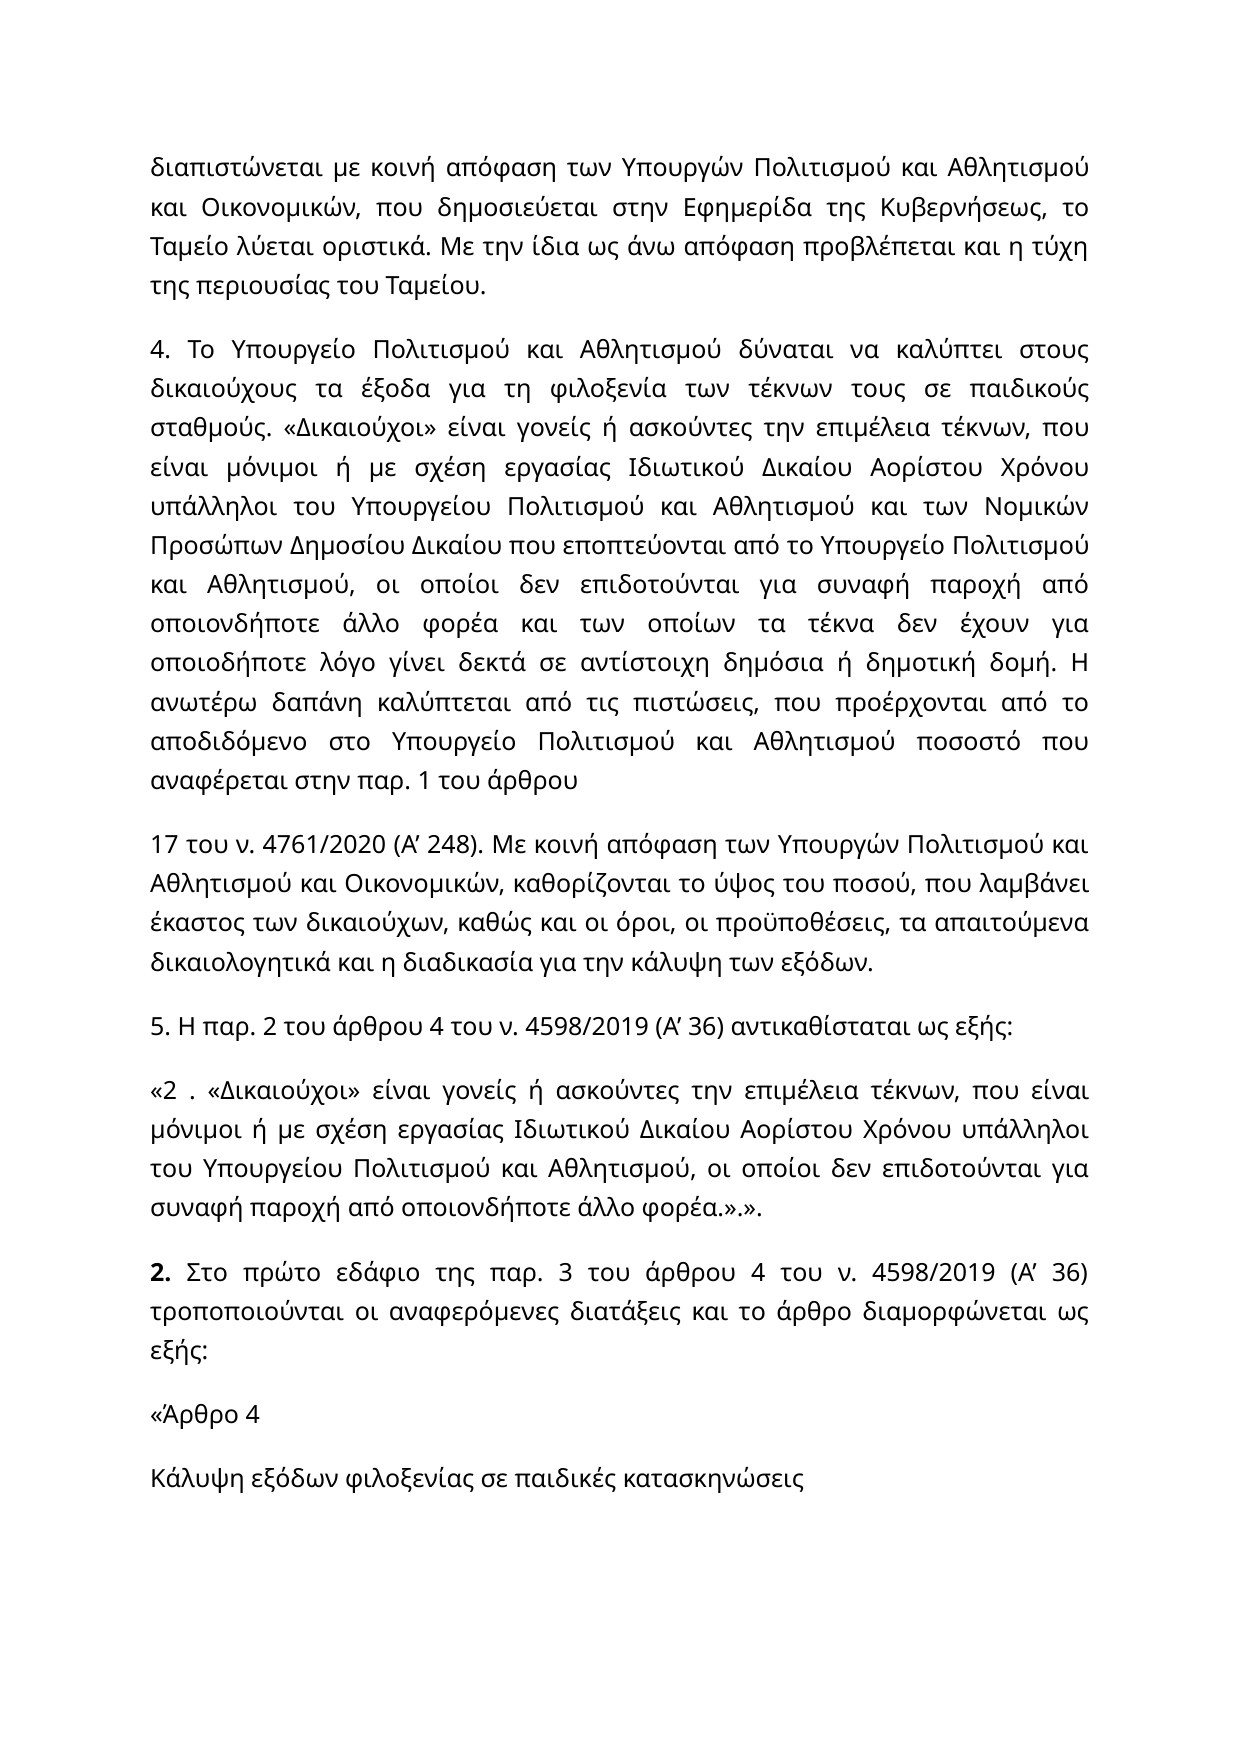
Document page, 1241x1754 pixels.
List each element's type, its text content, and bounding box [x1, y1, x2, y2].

text «2 . «Δικαιούχοι» είναι γονείς ή ασκούντες την επιμέλεια τέκνων, που είναι μόνιμοι ή με σχέση εργασίας Ιδιωτικού Δικαίου Αορίστου Χρόνου υπάλληλοι του Υπουργείου Πολιτισμού και Αθλητισμού, οι οποίοι δεν επιδοτούνται για συναφή παροχή από οποιονδήποτε άλλο φορέα.».». [150, 1072, 1090, 1224]
text «Άρθρο 4 [150, 1397, 1090, 1431]
text 2. Στο πρώτο εδάφιο της παρ. 3 του άρθρου 4 του ν. 4598/2019 (Α’ 36) τροποποιούνται οι αναφερόμενες διατάξεις και το άρθρο διαμορφώνεται ως εξής: [150, 1254, 1090, 1367]
text 17 του ν. 4761/2020 (Α’ 248). Με κοινή απόφαση των Υπουργών Πολιτισμού και Αθλητισμού και Οικονομικών, καθορίζονται το ύψος του ποσού, που λαμβάνει έκαστος των δικαιούχων, καθώς και οι όροι, οι προϋποθέσεις, τα απαιτούμενα δικαιολογητικά και η διαδικασία για την κάλυψη των εξόδων. [150, 827, 1090, 978]
text 4. Το Υπουργείο Πολιτισμού και Αθλητισμού δύναται να καλύπτει στους δικαιούχους τα έξοδα για τη φιλοξενία των τέκνων τους σε παιδικούς σταθμούς. «Δικαιούχοι» είναι γονείς ή ασκούντες την επιμέλεια τέκνων, που είναι μόνιμοι ή με σχέση εργασίας Ιδιωτικού Δικαίου Αορίστου Χρόνου υπάλληλοι του Υπουργείου Πολιτισμού και Αθλητισμού και των Νομικών Προσώπων Δημοσίου Δικαίου που εποπτεύονται από το Υπουργείο Πολιτισμού και Αθλητισμού, οι οποίοι δεν επιδοτούνται για συναφή παροχή από οποιονδήποτε άλλο φορέα και των οποίων τα τέκνα δεν έχουν για οποιοδήποτε λόγο γίνει δεκτά σε αντίστοιχη δημόσια ή δημοτική δομή. Η ανωτέρω δαπάνη καλύπτεται από τις πιστώσεις, που προέρχονται από το αποδιδόμενο στο Υπουργείο Πολιτισμού και Αθλητισμού ποσοστό που αναφέρεται στην παρ. 1 του άρθρου [150, 332, 1090, 797]
text Κάλυψη εξόδων φιλοξενίας σε παιδικές κατασκηνώσεις [150, 1461, 1090, 1495]
text διαπιστώνεται με κοινή απόφαση των Υπουργών Πολιτισμού και Αθλητισμού και Οικονομικών, που δημοσιεύεται στην Εφημερίδα της Κυβερνήσεως, το Ταμείο λύεται οριστικά. Με την ίδια ως άνω απόφαση προβλέπεται και η τύχη της περιουσίας του Ταμείου. [150, 150, 1090, 302]
text 5. Η παρ. 2 του άρθρου 4 του ν. 4598/2019 (Α’ 36) αντικαθίσταται ως εξής: [150, 1008, 1090, 1042]
